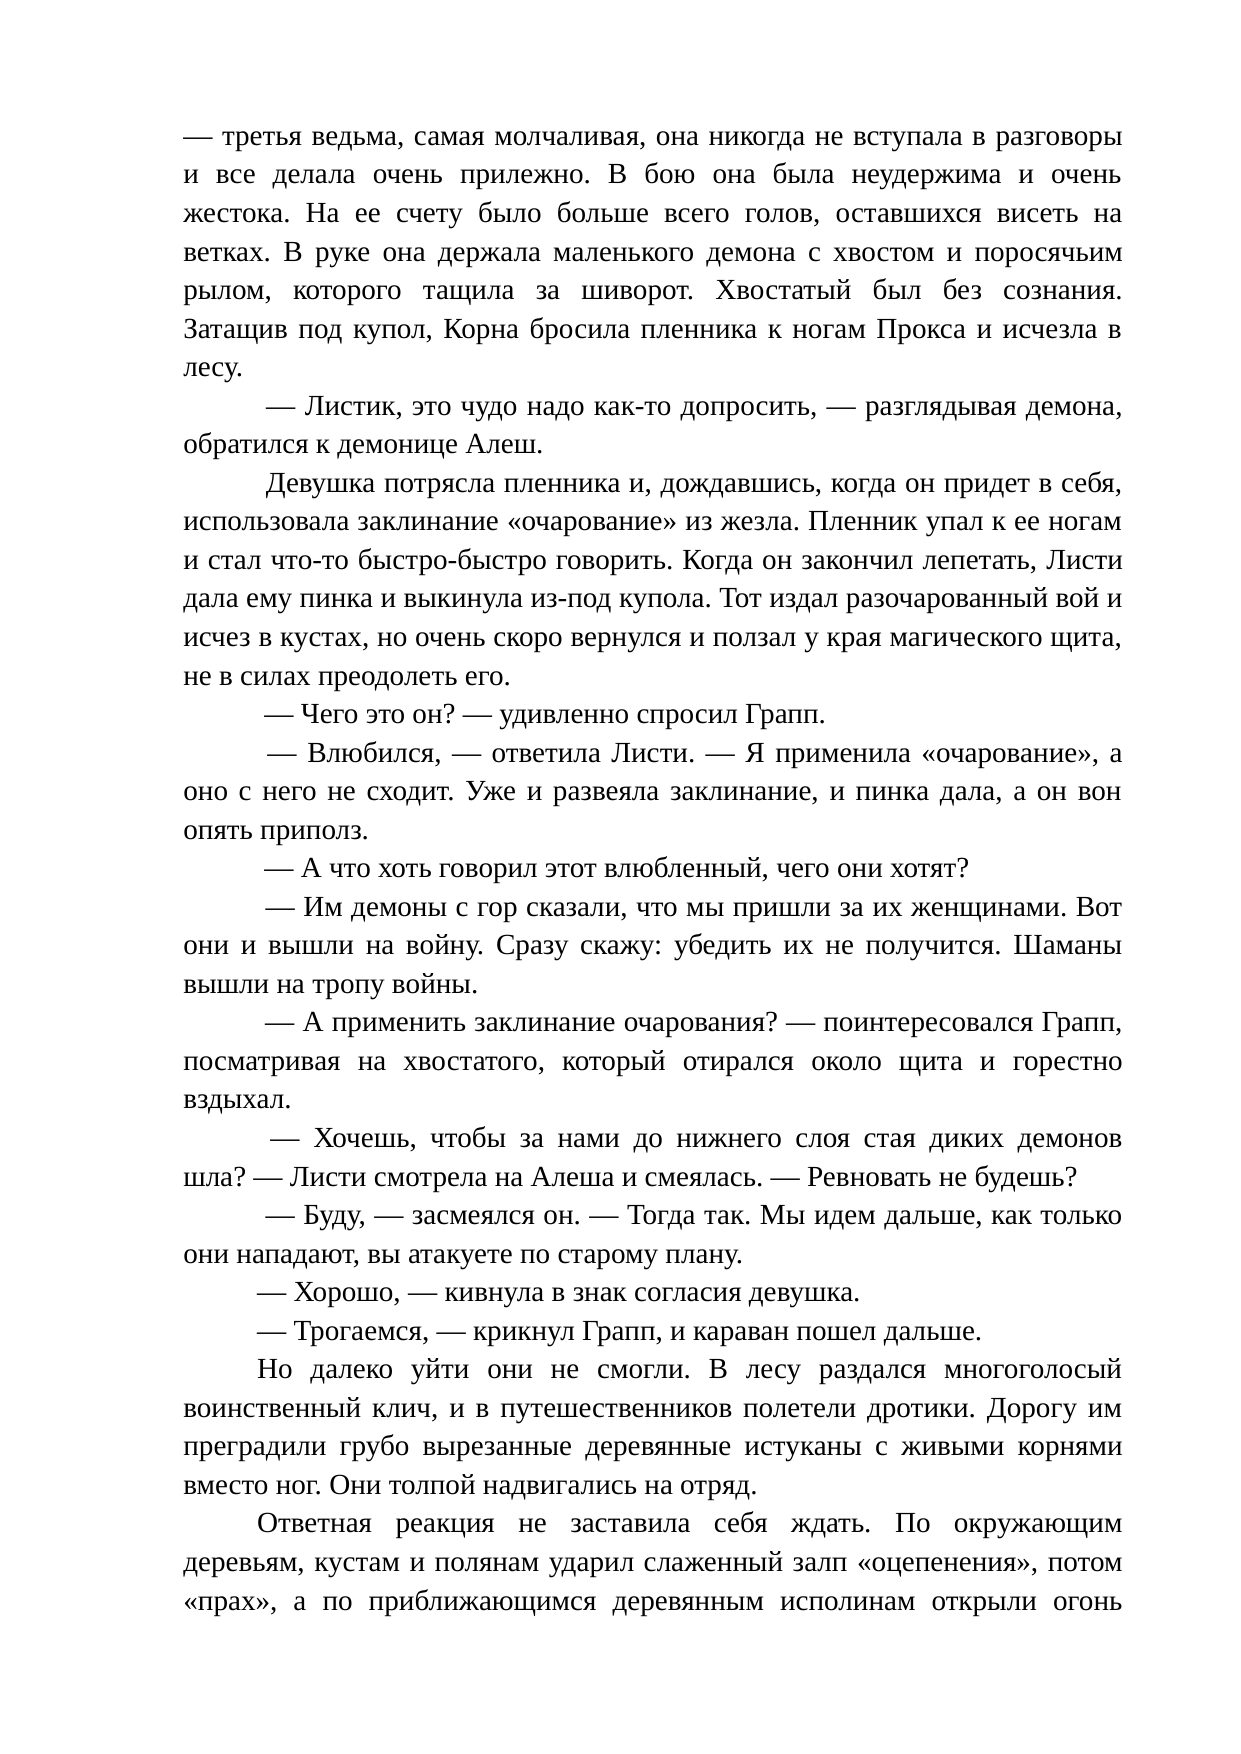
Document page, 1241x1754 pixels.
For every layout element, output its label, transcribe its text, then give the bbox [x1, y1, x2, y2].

text — А применить заклинание очарования? — поинтересовался Грапп, посматривая на хвостатого, который отирался около щита и горестно вздыхал. [183, 1004, 1123, 1115]
text — Трогаемся, — крикнул Грапп, и караван пошел дальше. [183, 1313, 1123, 1346]
text — Листик, это чудо надо как-то допросить, — разглядывая демона, обратился к демонице Алеш. [183, 388, 1123, 460]
text — третья ведьма, самая молчаливая, она никогда не вступала в разговоры и все делала очень прилежно. В бою она была неудержима и очень жестока. На ее счету было больше всего голов, оставшихся висеть на ветках. В руке она держала маленького демона с хвостом и поросячьим рылом, которого тащила за шиворот. Хвостатый был без сознания. Затащив под купол, Корна бросила пленника к ногам Прокса и исчезла в лесу. [183, 118, 1123, 383]
text — Влюбился, — ответила Листи. — Я применила «очарование», а оно с него не сходит. Уже и развеяла заклинание, и пинка дала, а он вон опять приполз. [183, 735, 1123, 845]
text Но далеко уйти они не смогли. В лесу раздался многоголосый воинственный клич, и в путешественников полетели дротики. Дорогу им преградили грубо вырезанные деревянные истуканы с живыми корнями вместо ног. Они толпой надвигались на отряд. [183, 1351, 1123, 1501]
text — Им демоны с гор сказали, что мы пришли за их женщинами. Вот они и вышли на войну. Сразу скажу: убедить их не получится. Шаманы вышли на тропу войны. [183, 889, 1123, 999]
text — Хочешь, чтобы за нами до нижнего слоя стая диких демонов шла? — Листи смотрела на Алеша и смеялась. — Ревновать не будешь? [183, 1120, 1123, 1192]
text — Чего это он? — удивленно спросил Грапп. [183, 696, 1123, 730]
text Ответная реакция не заставила себя ждать. По окружающим деревьям, кустам и полянам ударил слаженный залп «оцепенения», потом «прах», а по приближающимся деревянным исполинам открыли огонь [183, 1506, 1123, 1616]
text — Буду, — засмеялся он. — Тогда так. Мы идем дальше, как только они нападают, вы атакуете по старому плану. [183, 1197, 1123, 1269]
text — Хорошо, — кивнула в знак согласия девушка. [183, 1274, 1123, 1308]
text Девушка потрясла пленника и, дождавшись, когда он придет в себя, использовала заклинание «очарование» из жезла. Пленник упал к ее ногам и стал что-то быстро-быстро говорить. Когда он закончил лепетать, Листи дала ему пинка и выкинула из-под купола. Тот издал разочарованный вой и исчез в кустах, но очень скоро вернулся и ползал у края магического щита, не в силах преодолеть его. [183, 465, 1123, 691]
text — А что хоть говорил этот влюбленный, чего они хотят? [183, 850, 1123, 884]
